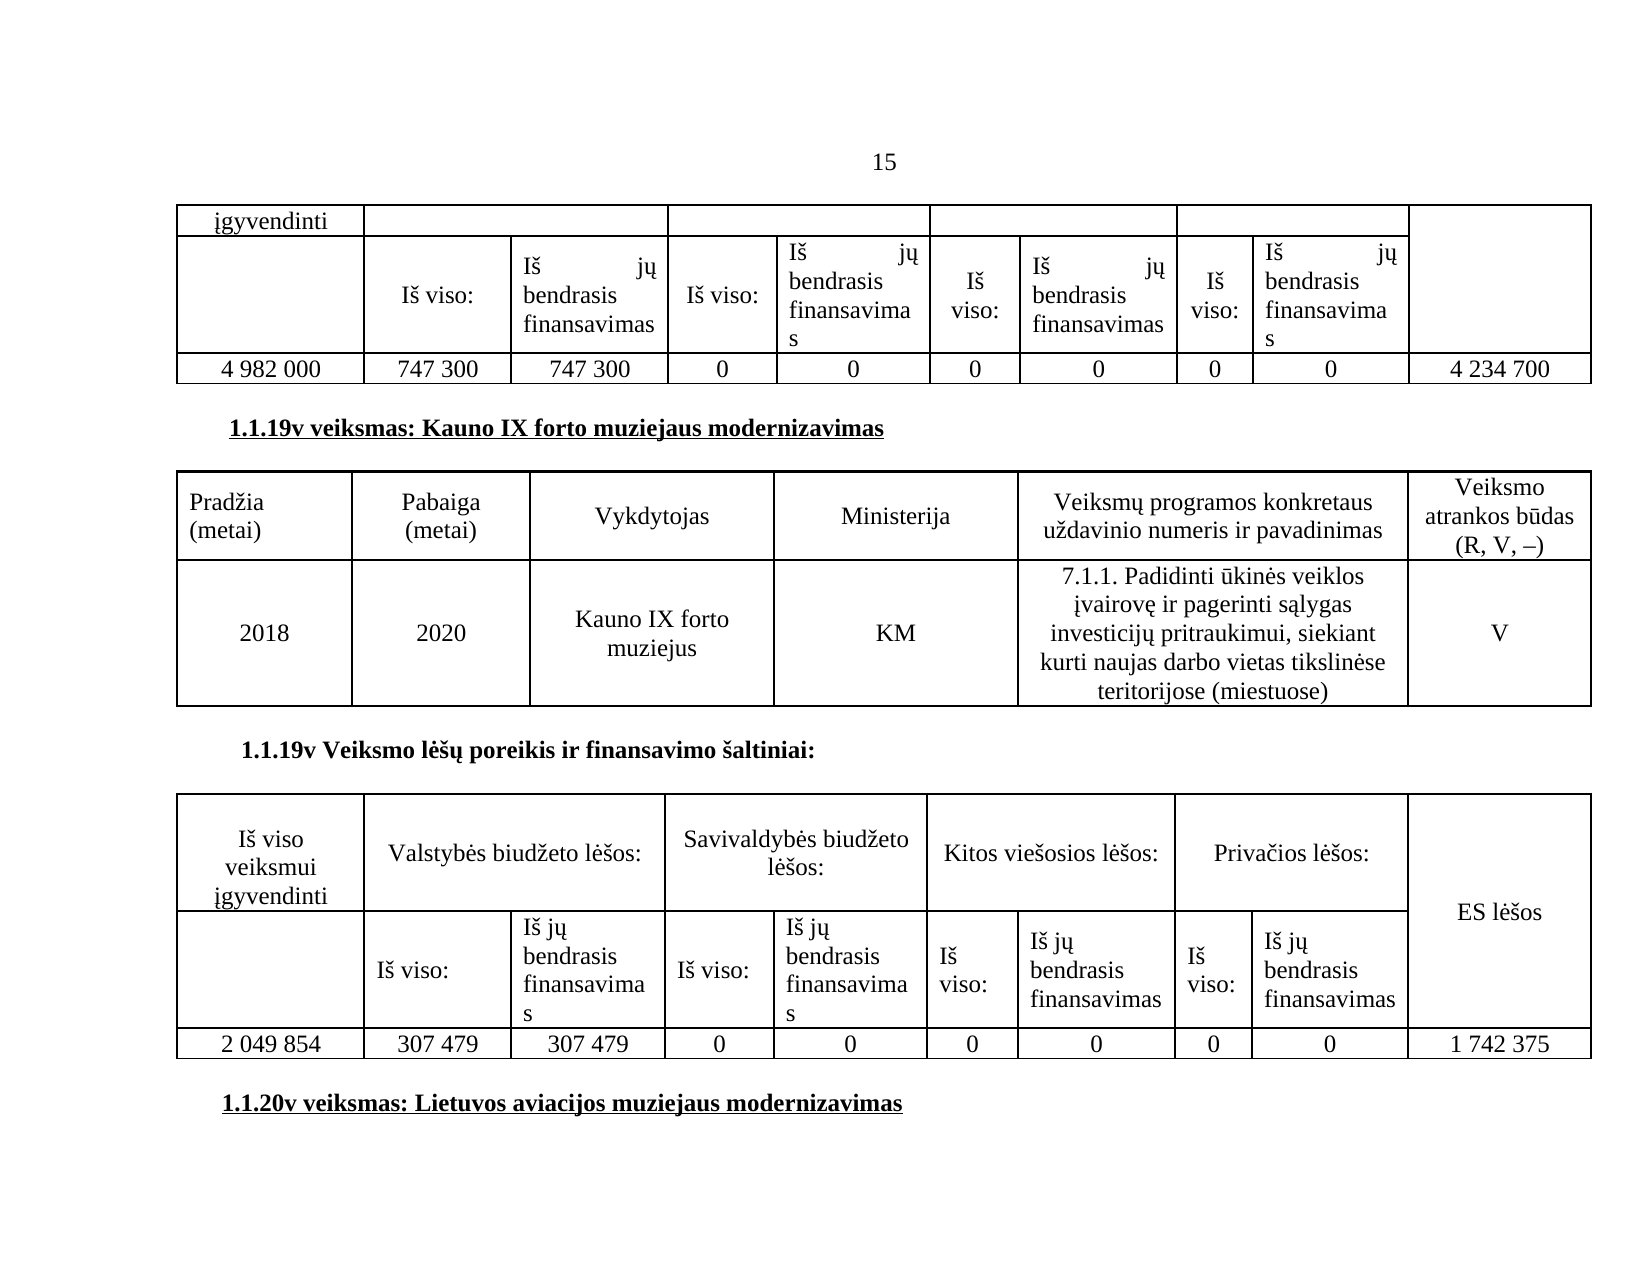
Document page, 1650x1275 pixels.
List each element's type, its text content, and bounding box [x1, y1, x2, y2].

table_cell Valstybės biudžeto lėšos: [365, 795, 664, 910]
table_cell V [1409, 561, 1590, 704]
table_cell 0 [928, 1029, 1017, 1058]
table_cell [1410, 206, 1590, 352]
table_cell Iš viso: [931, 237, 1019, 352]
table_cell 2 049 854 [178, 1029, 363, 1058]
table_cell 2018 [178, 561, 351, 704]
table_cell 0 [1178, 354, 1252, 383]
table_header Vykdytojas [531, 473, 773, 559]
table_cell 1.1.19v Veiksmo lėšų poreikis ir finansavimo šaltiniai: [177, 707, 1591, 793]
table_cell Iš jų bendrasis finansavimas [1019, 912, 1174, 1027]
table_cell Iš viso: [365, 912, 510, 1027]
table_cell 0 [1021, 354, 1176, 383]
table_cell 0 [1253, 1029, 1407, 1058]
table_cell Iš jų bendrasis finansavimas [512, 237, 667, 352]
table_cell 0 [1176, 1029, 1251, 1058]
text 1.1.20v veiksmas: Lietuvos aviacijos muziejaus modernizavimas [177, 1088, 1591, 1116]
table_cell 0 [666, 1029, 773, 1058]
table_cell KM [775, 561, 1017, 704]
table_cell Iš viso: [666, 912, 773, 1027]
table_cell Kauno IX forto muziejus [531, 561, 773, 704]
table_header Ministerija [775, 473, 1017, 559]
table_cell 307 479 [365, 1029, 510, 1058]
table_cell [931, 206, 1176, 235]
table_cell Iš jų bendrasis finansavimas [1021, 237, 1176, 352]
table_cell Iš viso: [365, 237, 510, 352]
table_cell 7.1.1. Padidinti ūkinės veiklos įvairovę ir pagerinti sąlygas investicijų pritraukimui, siekiant kurti naujas darbo vietas tikslinėse teritorijose (miestuose) [1019, 561, 1407, 704]
table_header Veiksmo atrankos būdas (R, V, –) [1409, 473, 1590, 559]
table_cell [365, 206, 667, 235]
table_cell 0 [669, 354, 776, 383]
table_cell [669, 206, 929, 235]
table_cell ES lėšos [1409, 795, 1590, 1027]
table_cell įgyvendinti [178, 206, 363, 235]
table_cell Savivaldybės biudžeto lėšos: [666, 795, 926, 910]
table_cell [178, 912, 363, 1027]
table_header Pabaiga (metai) [353, 473, 529, 559]
table_cell Iš viso: [1178, 237, 1252, 352]
table_cell 0 [1019, 1029, 1174, 1058]
table_cell 0 [778, 354, 929, 383]
table_cell 747 300 [512, 354, 667, 383]
table_cell Privačios lėšos: [1176, 795, 1407, 910]
table_cell Iš jų bendrasis finansavimas [1253, 912, 1407, 1027]
table_cell 4 234 700 [1410, 354, 1590, 383]
table_cell Iš jų bendrasis finansavimas [1254, 237, 1408, 352]
table_cell [1178, 206, 1408, 235]
table_cell 747 300 [365, 354, 510, 383]
table_cell 2020 [353, 561, 529, 704]
table_cell [178, 237, 363, 352]
table_header Veiksmų programos konkretaus uždavinio numeris ir pavadinimas [1019, 473, 1407, 559]
table_cell Iš jų bendrasis finansavimas [778, 237, 929, 352]
table_cell 0 [775, 1029, 926, 1058]
table_cell 1 742 375 [1409, 1029, 1590, 1058]
table_cell Kitos viešosios lėšos: [928, 795, 1174, 910]
table_cell Iš viso: [1176, 912, 1251, 1027]
table_cell 0 [1254, 354, 1408, 383]
table_cell 4 982 000 [178, 354, 363, 383]
table_cell 0 [931, 354, 1019, 383]
table_cell Iš viso: [669, 237, 776, 352]
table_header Pradžia (metai) [178, 473, 351, 559]
table_cell 307 479 [512, 1029, 664, 1058]
table_cell Iš jų bendrasis finansavimas [512, 912, 664, 1027]
table_cell Iš jų bendrasis finansavimas [775, 912, 926, 1027]
table_cell Iš viso: [928, 912, 1017, 1027]
table_cell Iš viso veiksmui įgyvendinti [178, 795, 363, 910]
text 1.1.19v veiksmas: Kauno IX forto muziejaus modernizavimas [177, 413, 1591, 442]
